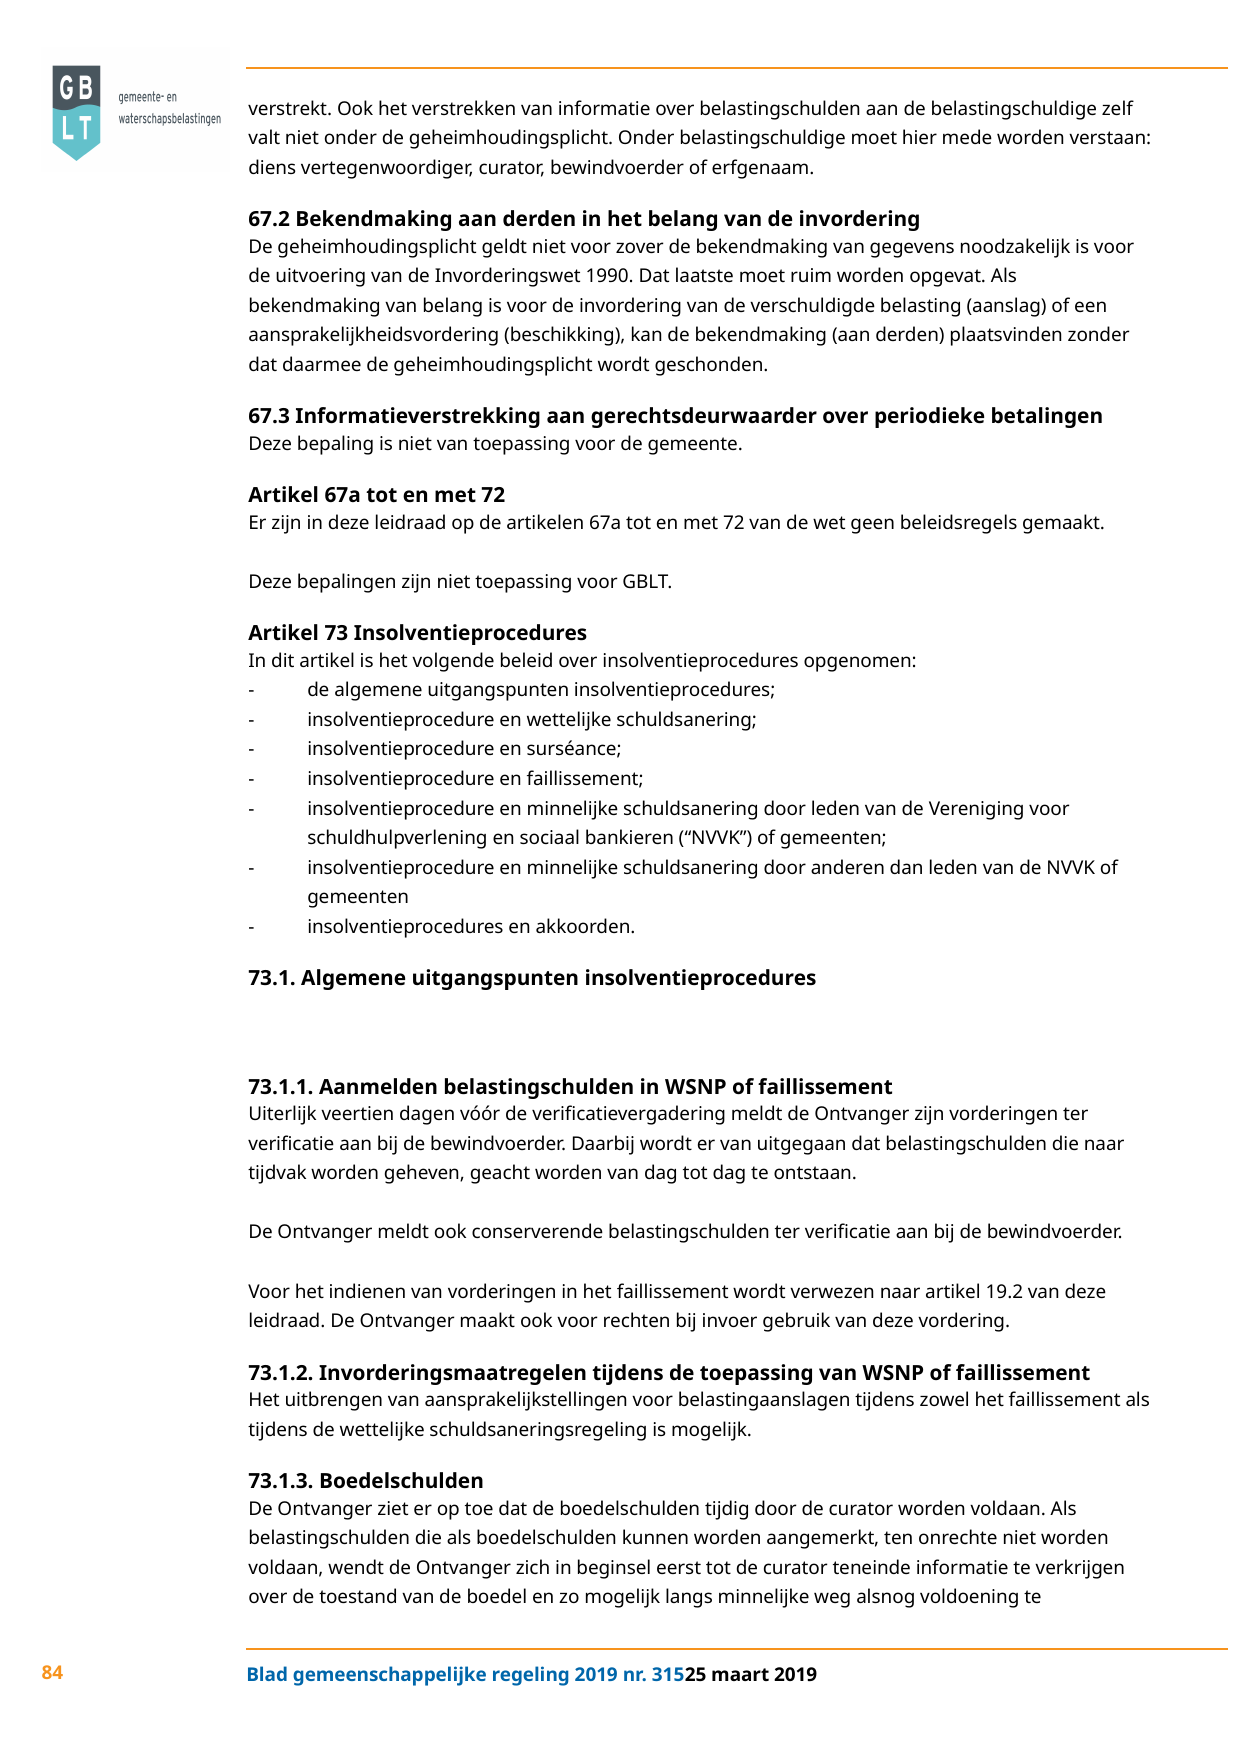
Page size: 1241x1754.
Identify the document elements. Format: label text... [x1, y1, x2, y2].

picture [41, 47, 231, 172]
text Uiterlijk veertien dagen vóór de verificatievergadering meldt de Ontvanger zijn vorderingen ter verificatie aan bij de bewindvoerder. Daarbij wordt er van uitgegaan dat belastingschulden die naar tijdvak worden geheven, geacht worden van dag tot dag te ontstaan. [248, 1100, 1152, 1185]
text Voor het indienen van vorderingen in het faillissement wordt verwezen naar artikel 19.2 van deze leidraad. De Ontvanger maakt ook voor rechten bij invoer gebruik van deze vordering. [248, 1278, 1152, 1333]
text Artikel 73 Insolventieprocedures [248, 618, 1152, 647]
text 73.1. Algemene uitgangspunten insolventieprocedures [248, 963, 1152, 992]
list insolventieprocedure en minnelijke schuldsanering door leden van de Vereniging voor schuldhulpverlening en sociaal bankieren (“NVVK”) of gemeenten; [248, 795, 1152, 850]
list insolventieprocedure en wettelijke schuldsanering; [248, 706, 1152, 732]
text 67.3 Informatieverstrekking aan gerechtsdeurwaarder over periodieke betalingen [248, 402, 1152, 430]
list de algemene uitgangspunten insolventieprocedures; [248, 676, 1152, 702]
list insolventieprocedure en surséance; [248, 736, 1152, 761]
list insolventieprocedure en faillissement; [248, 765, 1152, 791]
text In dit artikel is het volgende beleid over insolventieprocedures opgenomen: [248, 647, 1152, 673]
text De geheimhoudingsplicht geldt niet voor zover de bekendmaking van gegevens noodzakelijk is voor de uitvoering van de Invorderingswet 1990. Dat laatste moet ruim worden opgevat. Als bekendmaking van belang is voor de invordering van de verschuldigde belasting (aanslag) of een aansprakelijkheidsvordering (beschikking), kan de bekendmaking (aan derden) plaatsvinden zonder dat daarmee de geheimhoudingsplicht wordt geschonden. [248, 233, 1152, 377]
text 73.1.2. Invorderingsmaatregelen tijdens de toepassing van WSNP of faillissement [248, 1358, 1152, 1386]
text 67.2 Bekendmaking aan derden in het belang van de invordering [248, 204, 1152, 233]
text Artikel 67a tot en met 72 [248, 480, 1152, 509]
text De Ontvanger ziet er op toe dat de boedelschulden tijdig door de curator worden voldaan. Als belastingschulden die als boedelschulden kunnen worden aangemerkt, ten onrechte niet worden voldaan, wendt de Ontvanger zich in beginsel eerst tot de curator teneinde informatie te verkrijgen over de toestand van de boedel en zo mogelijk langs minnelijke weg alsnog voldoening te [248, 1495, 1152, 1609]
text 73.1.1. Aanmelden belastingschulden in WSNP of faillissement [248, 1072, 1152, 1100]
text 73.1.3. Boedelschulden [248, 1466, 1152, 1495]
list insolventieprocedures en akkoorden. [248, 913, 1152, 939]
text verstrekt. Ook het verstrekken van informatie over belastingschulden aan de belastingschuldige zelf valt niet onder de geheimhoudingsplicht. Onder belastingschuldige moet hier mede worden verstaan: diens vertegenwoordiger, curator, bewindvoerder of erfgenaam. [248, 95, 1152, 180]
text De Ontvanger meldt ook conserverende belastingschulden ter verificatie aan bij de bewindvoerder. [248, 1219, 1152, 1244]
text Deze bepaling is niet van toepassing voor de gemeente. [248, 430, 1152, 456]
list insolventieprocedure en minnelijke schuldsanering door anderen dan leden van de NVVK of gemeenten [248, 854, 1152, 909]
text Er zijn in deze leidraad op de artikelen 67a tot en met 72 van de wet geen beleidsregels gemaakt. [248, 509, 1152, 534]
text Deze bepalingen zijn niet toepassing voor GBLT. [248, 568, 1152, 594]
text Het uitbrengen van aansprakelijkstellingen voor belastingaanslagen tijdens zowel het faillissement als tijdens de wettelijke schuldsaneringsregeling is mogelijk. [248, 1386, 1152, 1442]
